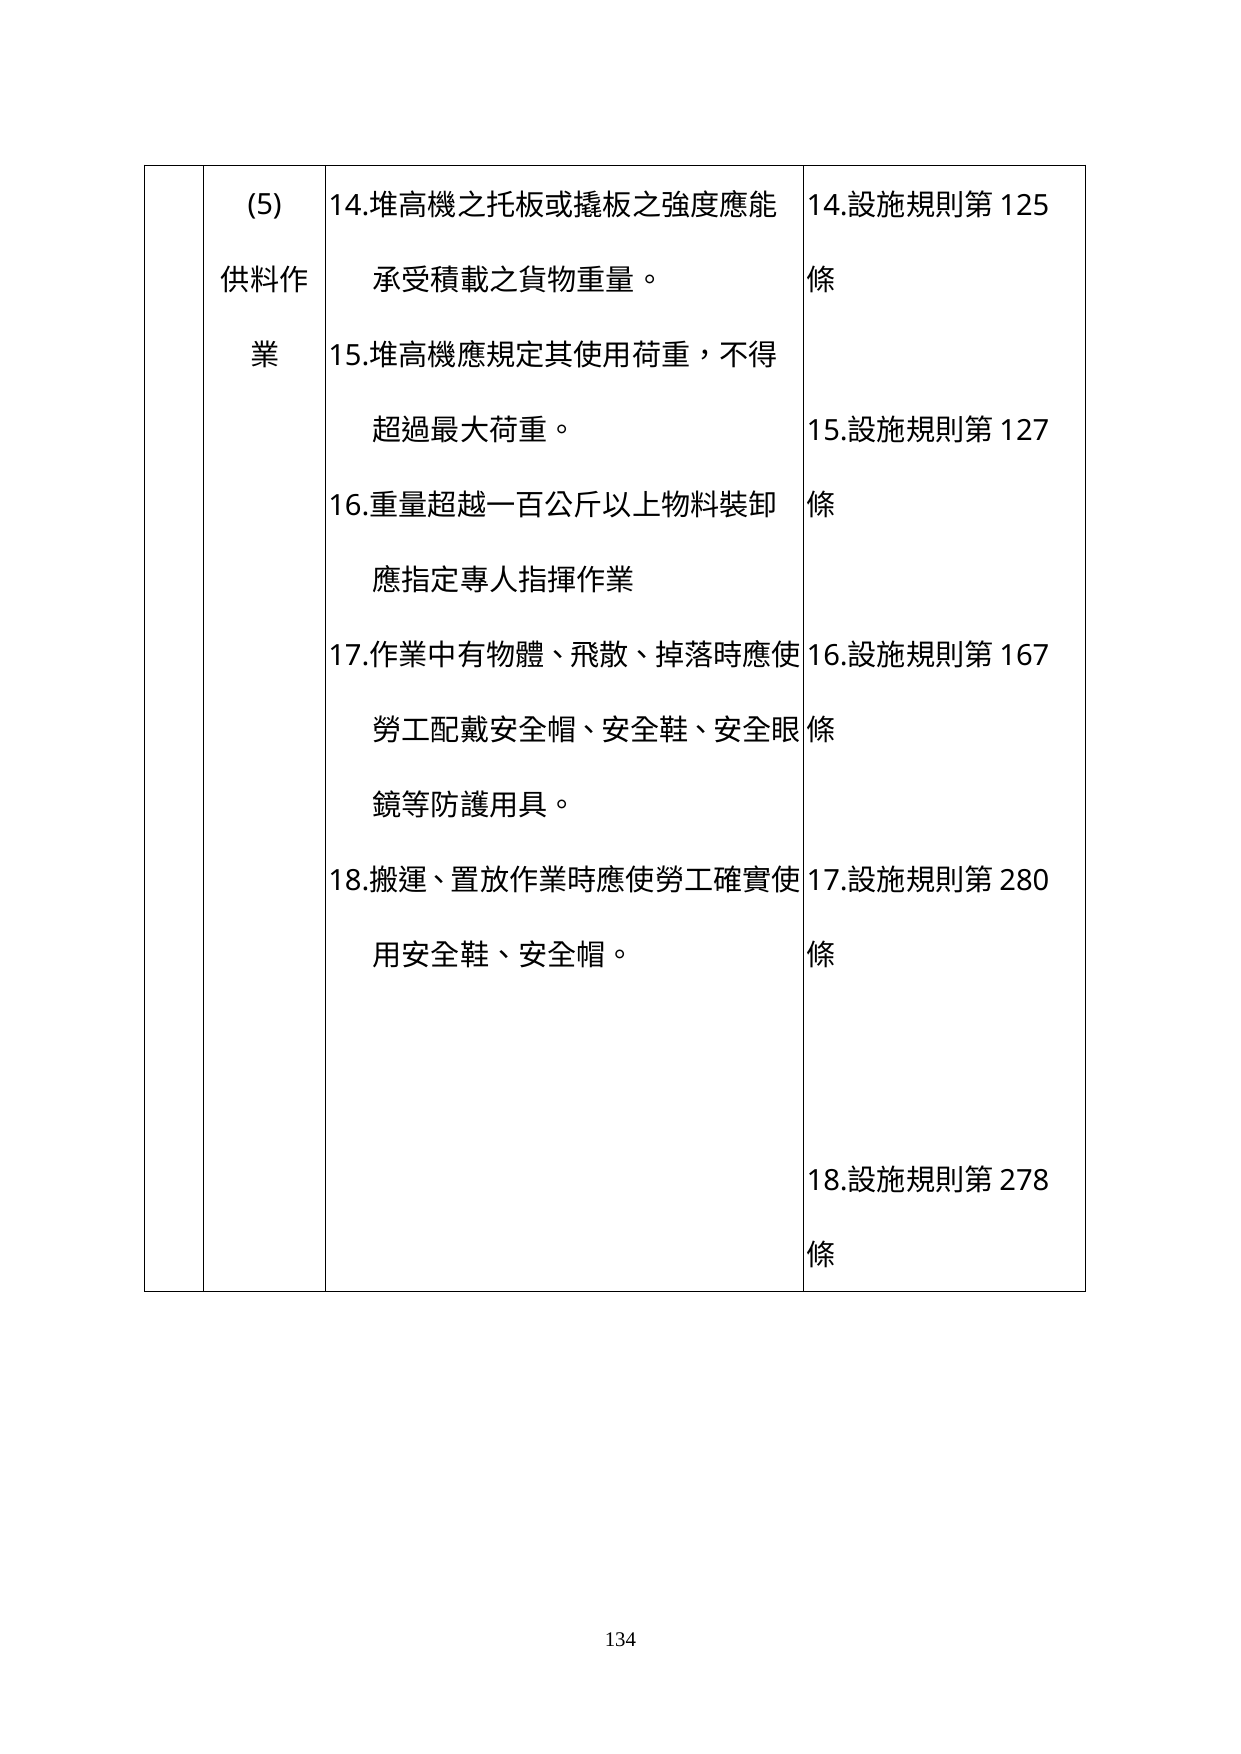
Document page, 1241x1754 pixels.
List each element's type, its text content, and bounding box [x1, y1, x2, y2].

table_cell 14.堆高機之托板或撬板之強度應能承受積載之貨物重量。 15.堆高機應規定其使用荷重，不得超過最大荷重。 16.重量超越一百公斤以上物料裝卸應指定專人指揮作業 17.作業中有物體、飛散、掉落時應使勞工配戴安全帽、安全鞋、安全眼鏡等防護用具。 18.搬運、置放作業時應使勞工確實使用安全鞋、安全帽。 [326, 166, 803, 1291]
table_cell 14.設施規則第125條 15.設施規則第127條 16.設施規則第167條 17.設施規則第280條 18.設施規則第278條 [804, 166, 1085, 1291]
table_cell (5) 供料作業 [204, 166, 325, 1291]
table_cell 鑽研 [145, 166, 203, 1291]
